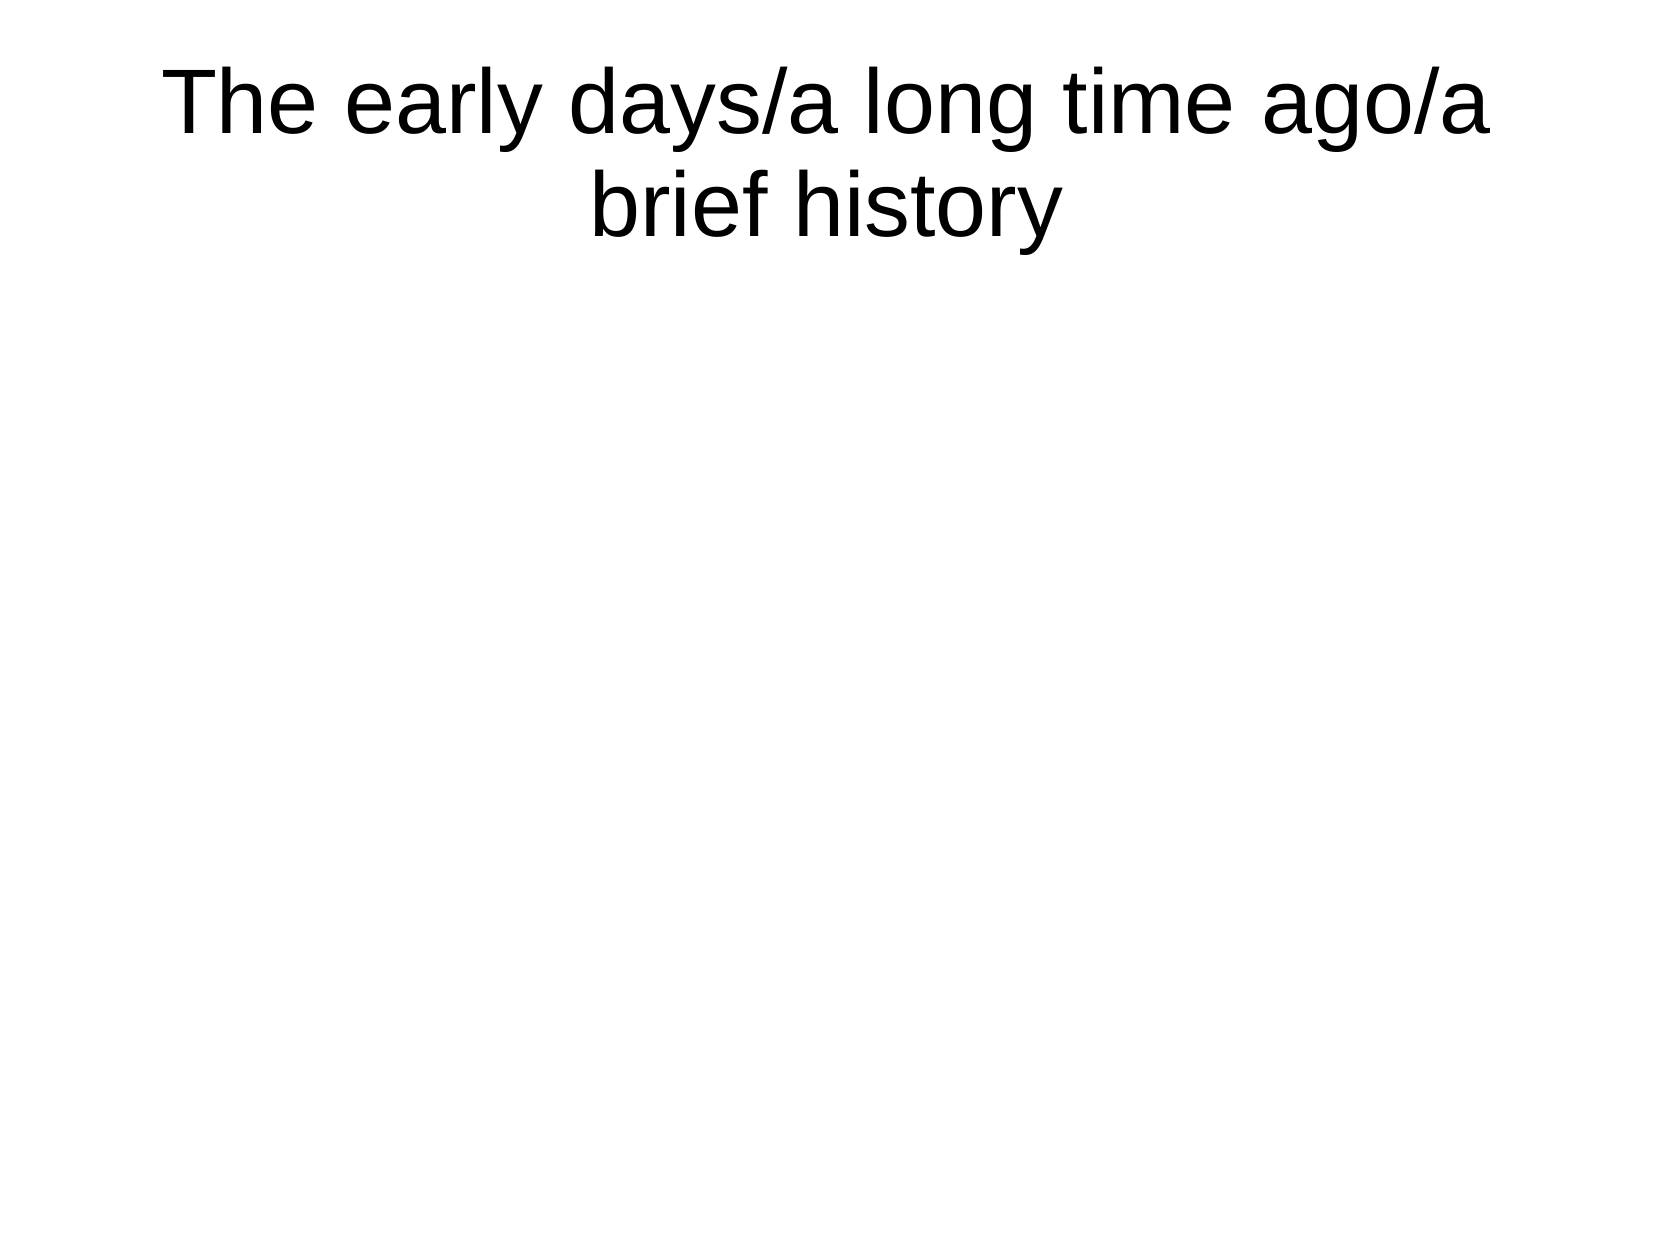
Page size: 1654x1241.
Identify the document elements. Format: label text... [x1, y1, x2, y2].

title The early days/a long time ago/a brief history [82, 50, 1571, 256]
